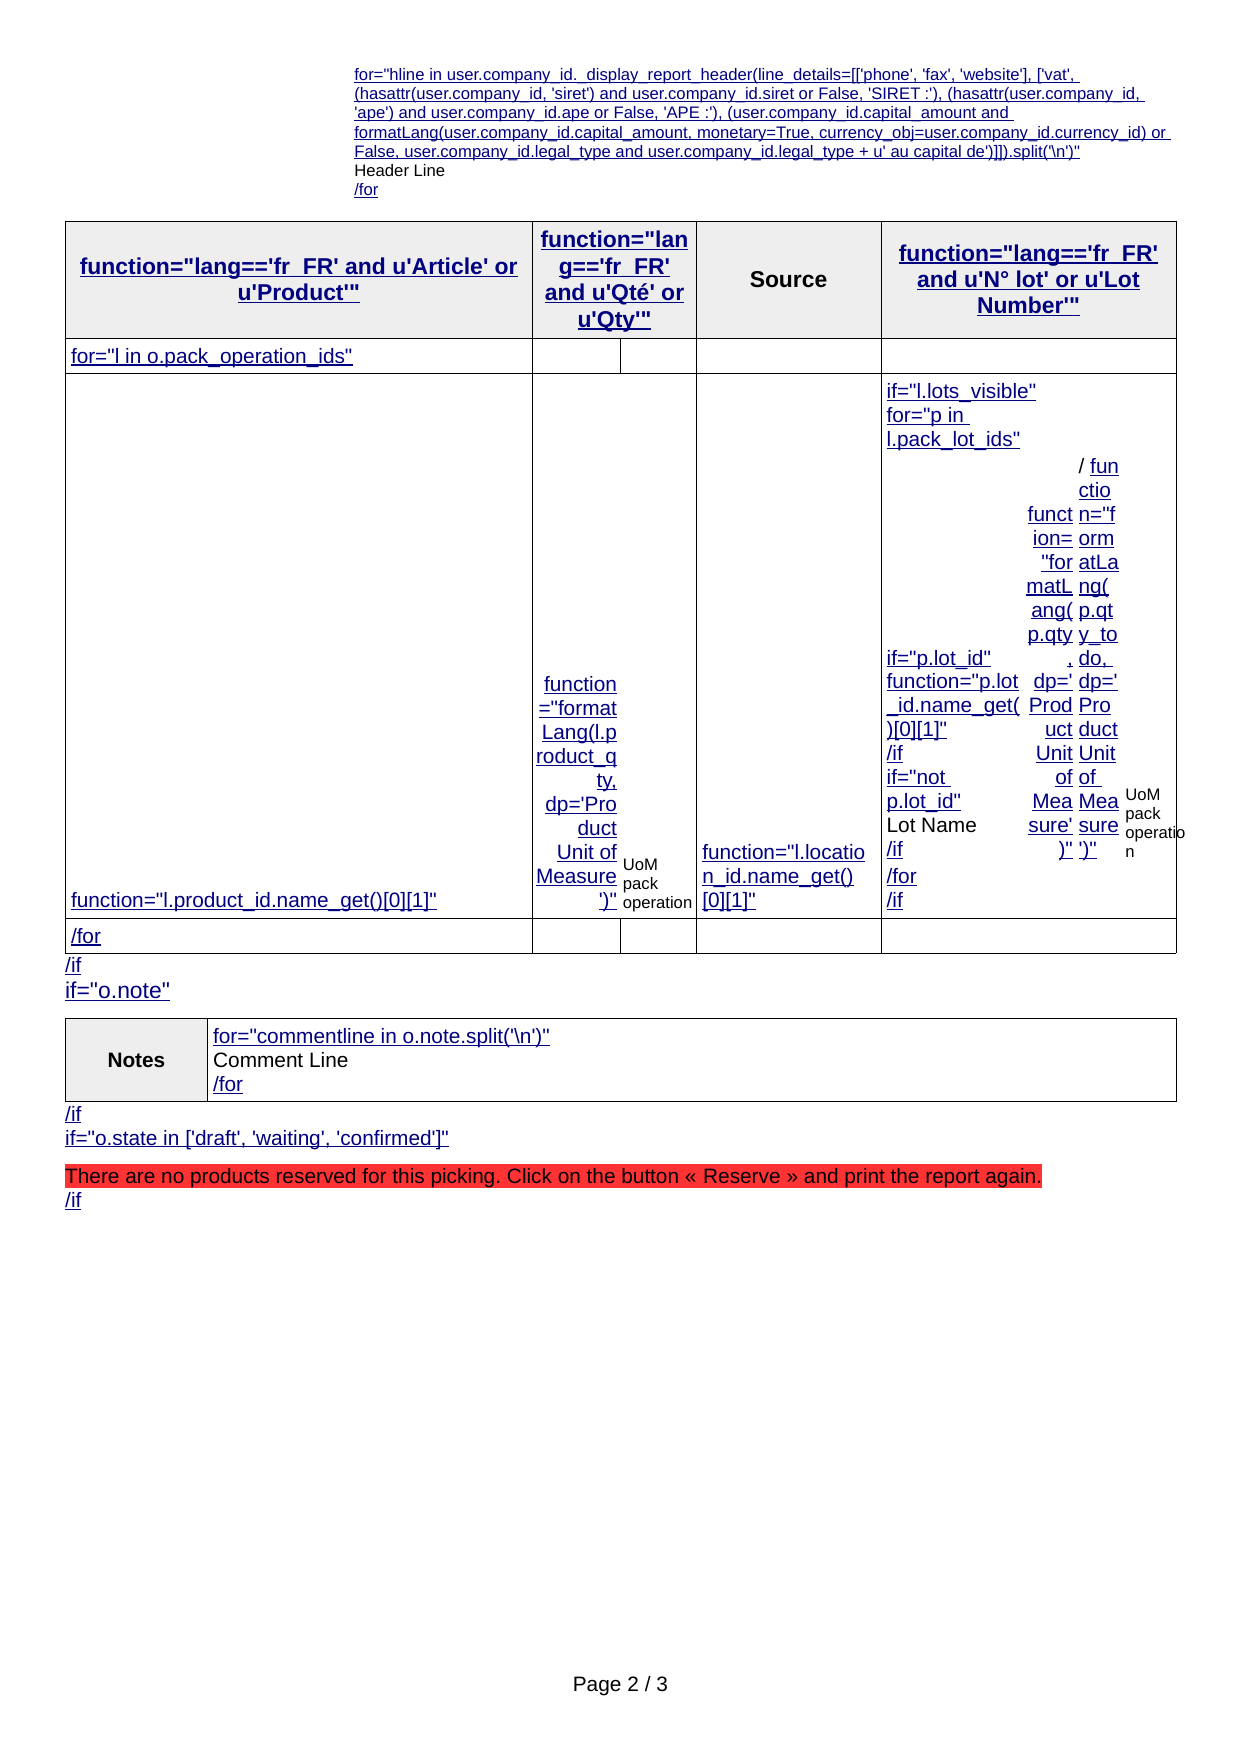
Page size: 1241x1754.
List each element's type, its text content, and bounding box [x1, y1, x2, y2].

text /if [65, 1102, 1175, 1125]
table_header [1075, 403, 1122, 451]
table_cell function="formatLang(p.qty, dp='Product Unit of Measure')" [1023, 451, 1075, 864]
text if="o.state in ['draft', 'waiting', 'confirmed']" [65, 1125, 1175, 1149]
table_header [1023, 403, 1075, 451]
table_cell [1122, 864, 1176, 888]
table_cell UoM pack operation [620, 374, 696, 918]
table_cell function="formatLang(l.product_qty, dp='Product Unit of Measure')" [533, 374, 620, 918]
table_cell [882, 919, 1176, 953]
table_cell if="l.lots_visible" /if [882, 374, 1176, 918]
table_cell [697, 919, 881, 953]
table_header function="lang=='fr_FR' and u'Qté' or u'Qty'" [533, 222, 696, 338]
table_cell if="p.lot_id" function="p.lot_id.name_get()[0][1]" /if if="not p.lot_id" Lot Name /if [886, 451, 1023, 864]
table_header for="p in l.pack_lot_ids" [886, 403, 1023, 451]
text /if [65, 954, 1175, 977]
table_cell [621, 919, 696, 953]
table_header for="commentline in o.note.split('\n')" Comment Line /for [208, 1019, 1176, 1101]
table_header function="lang=='fr_FR' and u'Article' or u'Product'" [66, 222, 532, 338]
table_cell [621, 339, 696, 373]
table_cell function="l.product_id.name_get()[0][1]" [66, 374, 532, 918]
table_header Source [697, 222, 881, 338]
table_cell [533, 919, 620, 953]
text /if [65, 1188, 1175, 1212]
table_header function="lang=='fr_FR' and u'N° lot' or u'Lot Number'" [882, 222, 1176, 338]
table_cell [533, 339, 620, 373]
table_cell [882, 339, 1176, 373]
text There are no products reserved for this picking. Click on the button « Reserve » and print the report again. [65, 1164, 1175, 1188]
table_header [1122, 403, 1176, 451]
table_cell /for [886, 864, 1023, 888]
table_cell [697, 339, 881, 373]
table_cell [1075, 864, 1122, 888]
table_cell for="l in o.pack_operation_ids" [66, 339, 532, 373]
text if="o.note" [65, 977, 1175, 1003]
table_cell /for [66, 919, 532, 953]
table_header Notes [66, 1019, 207, 1101]
table_cell / function="formatLang(p.qty_todo, dp='Product Unit of Measure')" [1075, 451, 1122, 864]
table_cell UoM pack operation [1122, 451, 1176, 864]
table_cell function="l.location_id.name_get()[0][1]" [697, 374, 881, 918]
table_cell [1023, 864, 1075, 888]
